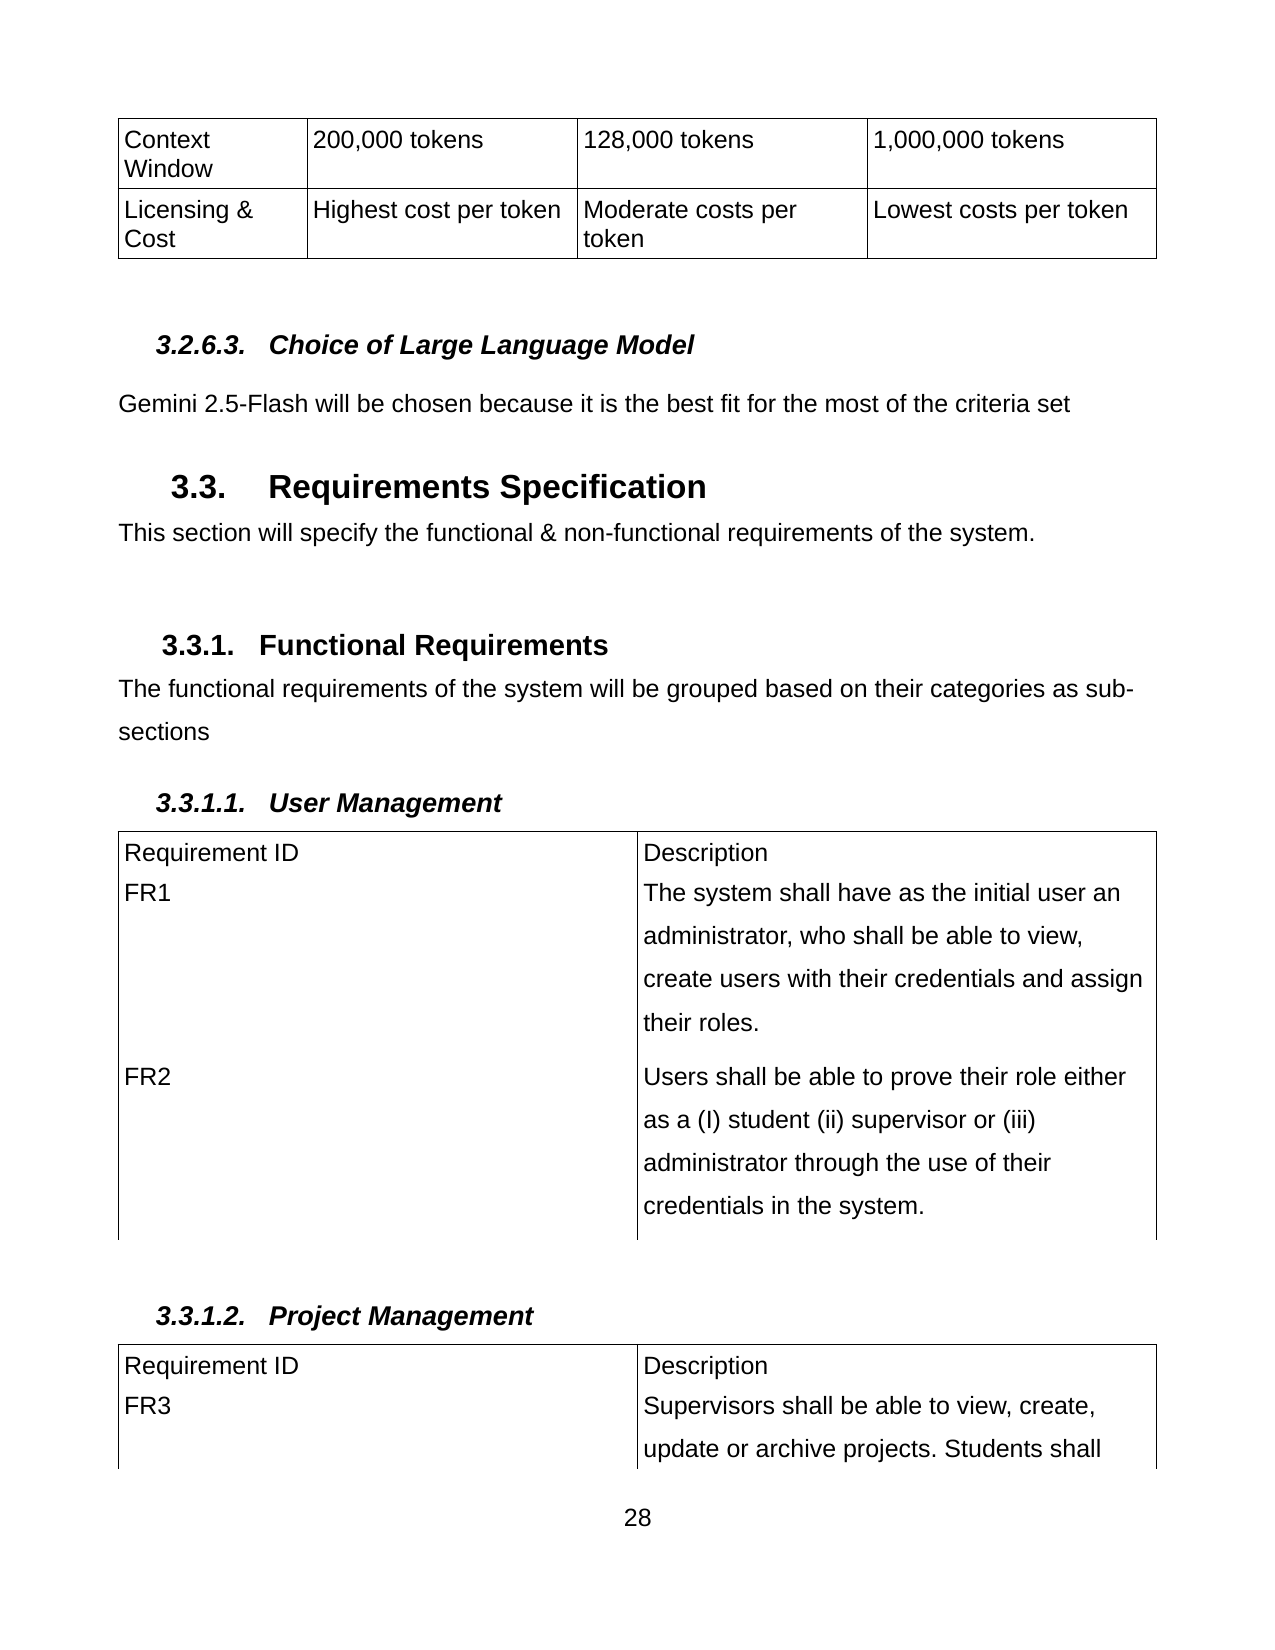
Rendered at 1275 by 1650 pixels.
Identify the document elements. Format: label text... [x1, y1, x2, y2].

table_cell Licensing & Cost [119, 189, 307, 258]
table_cell The system shall have as the initial user an administrator, who shall be able to view, create users with their credentials and assign their roles. [638, 873, 1156, 1056]
subtitle Requirements Specification [171, 467, 1157, 506]
table_cell Context Window [119, 119, 307, 188]
table_header Description [638, 832, 1156, 872]
subtitle Project Management [156, 1300, 1157, 1331]
table_cell 1,000,000 tokens [868, 119, 1156, 188]
table_cell FR3 [119, 1385, 637, 1468]
text The functional requirements of the system will be grouped based on their categories as sub-sections [118, 674, 1157, 746]
table_cell Supervisors shall be able to view, create, update or archive projects. Students shall [638, 1385, 1156, 1468]
text This section will specify the functional & non-functional requirements of the system. [118, 518, 1157, 547]
subtitle Choice of Large Language Model [156, 329, 1157, 361]
text Gemini 2.5-Flash will be chosen because it is the best fit for the most of the criteria set [118, 389, 1157, 417]
table_cell 128,000 tokens [578, 119, 867, 188]
table_cell FR2 [119, 1056, 637, 1240]
subtitle User Management [156, 787, 1157, 819]
subtitle Functional Requirements [162, 628, 1157, 662]
table_cell Users shall be able to prove their role either as a (I) student (ii) supervisor or (iii) administrator through the use of their credentials in the system. [638, 1056, 1156, 1240]
table_header Requirement ID [119, 832, 637, 872]
table_cell Highest cost per token [308, 189, 577, 258]
table_header Description [638, 1345, 1156, 1385]
table_cell Lowest costs per token [868, 189, 1156, 258]
table_cell FR1 [119, 873, 637, 1056]
table_cell 200,000 tokens [308, 119, 577, 188]
table_header Requirement ID [119, 1345, 637, 1385]
table_cell Moderate costs per token [578, 189, 867, 258]
